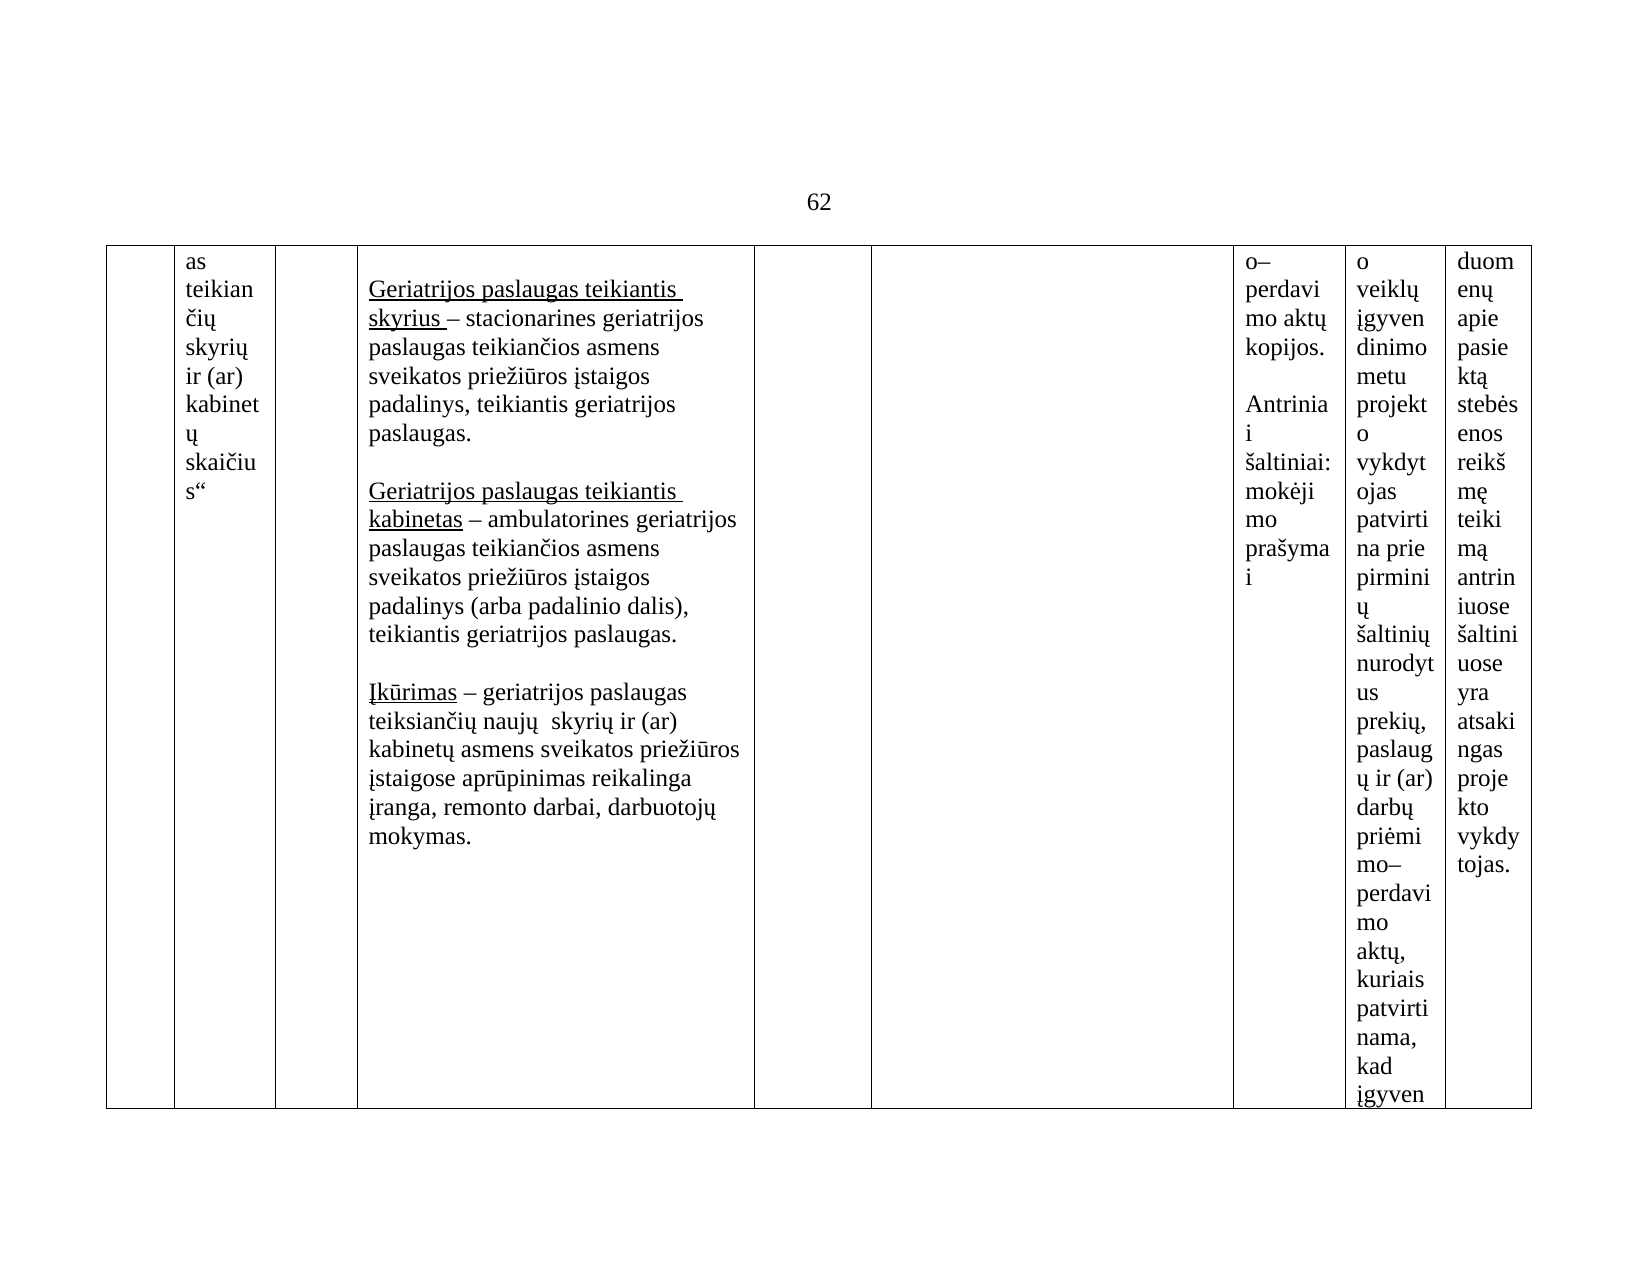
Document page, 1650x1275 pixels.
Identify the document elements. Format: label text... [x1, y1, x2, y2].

table_cell [276, 246, 357, 1108]
table_cell duomenų apie pasiektą stebėsenos reikšmę teikimą antriniuose šaltiniuose yra atsakingas projekto vykdytojas. [1446, 246, 1531, 1108]
table_cell [872, 246, 1233, 1108]
table_cell o–perdavimo aktų kopijos. Antriniai šaltiniai: mokėjimo prašymai [1234, 246, 1345, 1108]
table_cell [107, 246, 174, 1108]
table_cell as teikiančių skyrių ir (ar) kabinetų skaičius“ [175, 246, 275, 1108]
table_cell [755, 246, 871, 1108]
table_cell Geriatrijos paslaugas teikiantis skyrius – stacionarines geriatrijos paslaugas teikiančios asmens sveikatos priežiūros įstaigos padalinys, teikiantis geriatrijos paslaugas. Geriatrijos paslaugas teikiantis kabinetas – ambulatorines geriatrijos paslaugas teikiančios asmens sveikatos priežiūros įstaigos padalinys (arba padalinio dalis), teikiantis geriatrijos paslaugas. Įkūrimas – geriatrijos paslaugas teiksiančių naujų skyrių ir (ar) kabinetų asmens sveikatos priežiūros įstaigose aprūpinimas reikalinga įranga, remonto darbai, darbuotojų mokymas. [358, 246, 754, 1108]
table_cell o veiklų įgyvendinimo metu projekto vykdytojas patvirtina prie pirminių šaltinių nurodytus prekių, paslaugų ir (ar) darbų priėmimo–perdavimo aktų, kuriais patvirtinama, kad įgyven [1346, 246, 1445, 1108]
